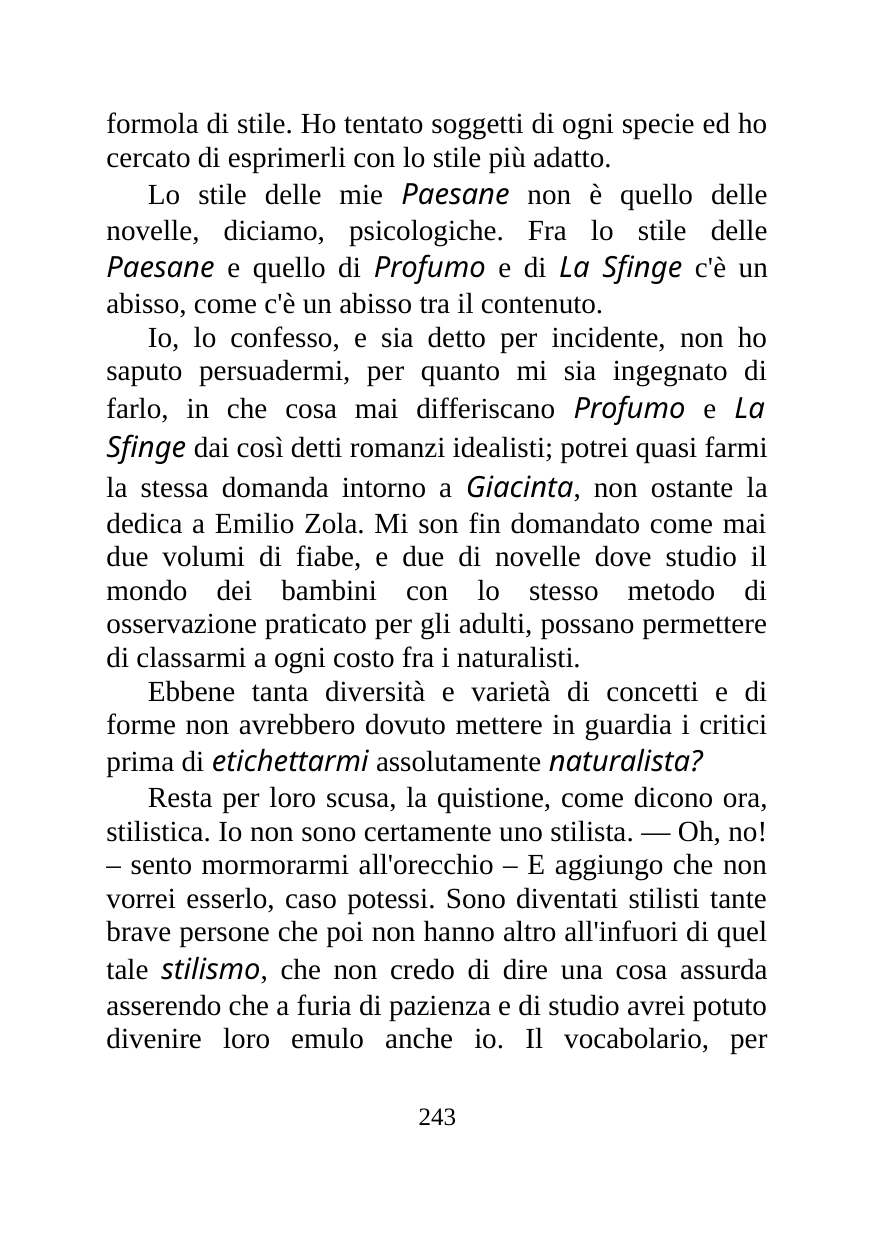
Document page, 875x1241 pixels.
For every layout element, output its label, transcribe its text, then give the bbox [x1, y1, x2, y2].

text Resta per loro scusa, la quistione, come dicono ora, stilistica. Io non sono certamente uno stilista. — Oh, no! – sento mormorarmi all'orecchio – E aggiungo che non vorrei esserlo, caso potessi. Sono diventati stilisti tante brave persone che poi non hanno altro all'infuori di quel tale stilismo, che non credo di dire una cosa assurda asserendo che a furia di pazienza e di studio avrei potuto divenire loro emulo anche io. Il vocabolario, per [106, 780, 768, 1055]
text Ebbene tanta diversità e varietà di concetti e di forme non avrebbero dovuto mettere in guardia i critici prima di etichettarmi assolutamente naturalista? [106, 674, 768, 780]
text formola di stile. Ho tentato soggetti di ogni specie ed ho cercato di esprimerli con lo stile più adatto. [106, 106, 768, 173]
text Lo stile delle mie Paesane non è quello delle novelle, diciamo, psicologiche. Fra lo stile delle Paesane e quello di Profumo e di La Sfinge c'è un abisso, come c'è un abisso tra il contenuto. [106, 173, 768, 320]
text Io, lo confesso, e sia detto per incidente, non ho saputo persuadermi, per quanto mi sia ingegnato di farlo, in che cosa mai differiscano Profumo e La Sfinge dai così detti romanzi idealisti; potrei quasi farmi la stessa domanda intorno a Giacinta, non ostante la dedica a Emilio Zola. Mi son fin domandato come mai due volumi di fiabe, e due di novelle dove studio il mondo dei bambini con lo stesso metodo di osservazione praticato per gli adulti, possano permettere di classarmi a ogni costo fra i naturalisti. [106, 320, 768, 674]
